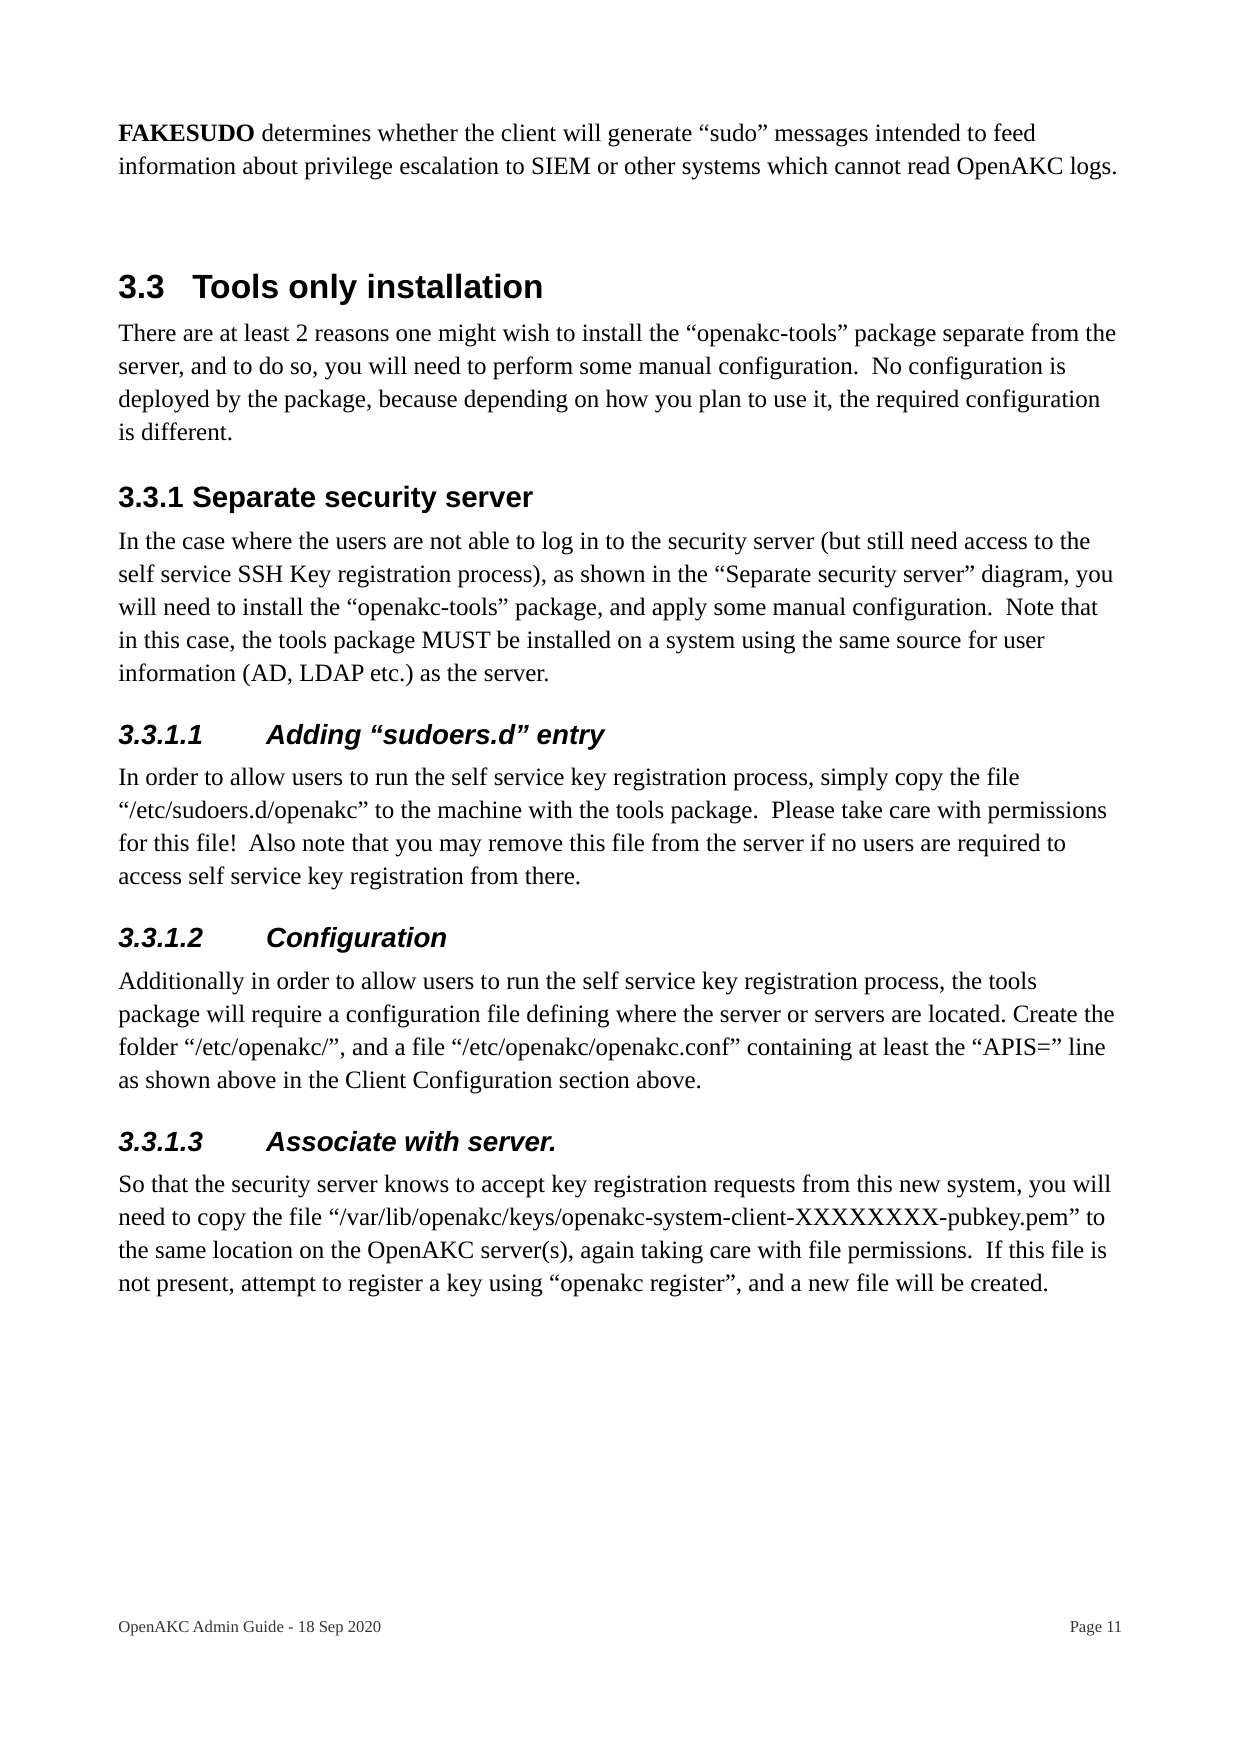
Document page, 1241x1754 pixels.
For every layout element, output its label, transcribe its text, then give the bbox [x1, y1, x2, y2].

subtitle 3.3 Tools only installation [118, 267, 1122, 306]
text FAKESUDO determines whether the client will generate “sudo” messages intended to feed information about privilege escalation to SIEM or other systems which cannot read OpenAKC logs. [118, 118, 1122, 180]
subtitle 3.3.1 Separate security server [118, 479, 1122, 513]
text In order to allow users to run the self service key registration process, simply copy the file “/etc/sudoers.d/openakc” to the machine with the tools package. Please take care with permissions for this file! Also note that you may remove this file from the server if no users are required to access self service key registration from there. [118, 762, 1122, 890]
text So that the security server knows to accept key registration requests from this new system, you will need to copy the file “/var/lib/openakc/keys/openakc-system-client-XXXXXXXX-pubkey.pem” to the same location on the OpenAKC server(s), again taking care with file permissions. If this file is not present, attempt to register a key using “openakc register”, and a new file will be created. [118, 1169, 1122, 1297]
subtitle 3.3.1.1 Adding “sudoers.d” entry [118, 718, 1122, 750]
text In the case where the users are not able to log in to the security server (but still need access to the self service SSH Key registration process), as shown in the “Separate security server” diagram, you will need to install the “openakc-tools” package, and apply some manual configuration. Note that in this case, the tools package MUST be installed on a system using the same source for user information (AD, LDAP etc.) as the server. [118, 526, 1122, 687]
text There are at least 2 reasons one might wish to install the “openakc-tools” package separate from the server, and to do so, you will need to perform some manual configuration. No configuration is deployed by the package, because depending on how you plan to use it, the required configuration is different. [118, 318, 1122, 446]
subtitle 3.3.1.3 Associate with server. [118, 1125, 1122, 1157]
subtitle 3.3.1.2 Configuration [118, 922, 1122, 953]
text Additionally in order to allow users to run the self service key registration process, the tools package will require a configuration file defining where the server or servers are located. Create the folder “/etc/openakc/”, and a file “/etc/openakc/openakc.conf” containing at least the “APIS=” line as shown above in the Client Configuration section above. [118, 966, 1122, 1094]
